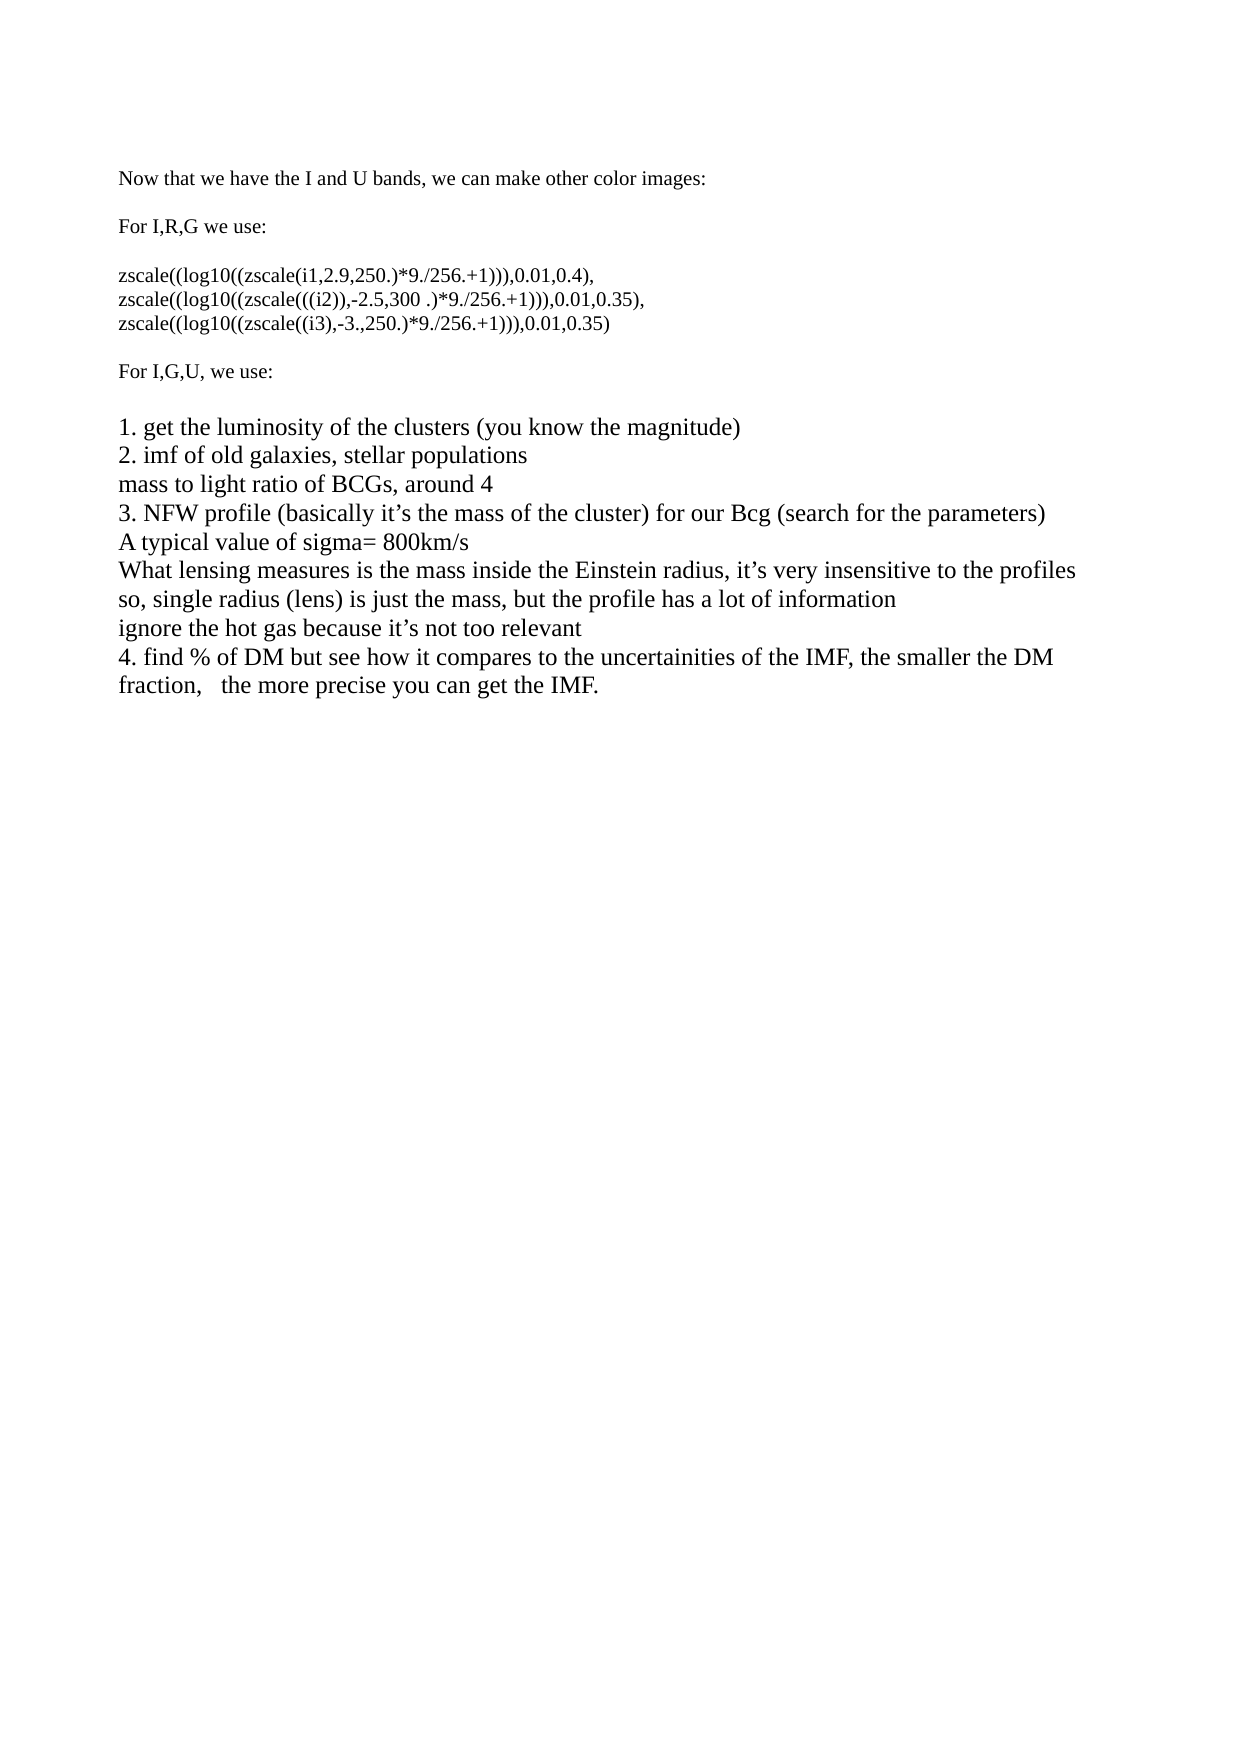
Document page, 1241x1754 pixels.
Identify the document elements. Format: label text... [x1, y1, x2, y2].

text What lensing measures is the mass inside the Einstein radius, it’s very insensitive to the profiles [118, 555, 1122, 584]
text 1. get the luminosity of the clusters (you know the magnitude) [118, 412, 1122, 440]
text For I,G,U, we use: [118, 359, 1122, 383]
text zscale((log10((zscale(((i2)),-2.5,300 .)*9./256.+1))),0.01,0.35), [118, 287, 1122, 311]
text For I,R,G we use: [118, 214, 1122, 238]
text mass to light ratio of BCGs, around 4 [118, 469, 1122, 498]
text 4. find % of DM but see how it compares to the uncertainities of the IMF, the smaller the DM fraction, the more precise you can get the IMF. [118, 642, 1122, 699]
text zscale((log10((zscale((i3),-3.,250.)*9./256.+1))),0.01,0.35) [118, 311, 1122, 335]
text A typical value of sigma= 800km/s [118, 527, 1122, 555]
text 2. imf of old galaxies, stellar populations [118, 440, 1122, 469]
text so, single radius (lens) is just the mass, but the profile has a lot of information [118, 584, 1122, 613]
text 3. NFW profile (basically it’s the mass of the cluster) for our Bcg (search for the parameters) [118, 498, 1122, 527]
text Now that we have the I and U bands, we can make other color images: [118, 166, 1122, 190]
text zscale((log10((zscale(i1,2.9,250.)*9./256.+1))),0.01,0.4), [118, 262, 1122, 287]
text ignore the hot gas because it’s not too relevant [118, 613, 1122, 642]
